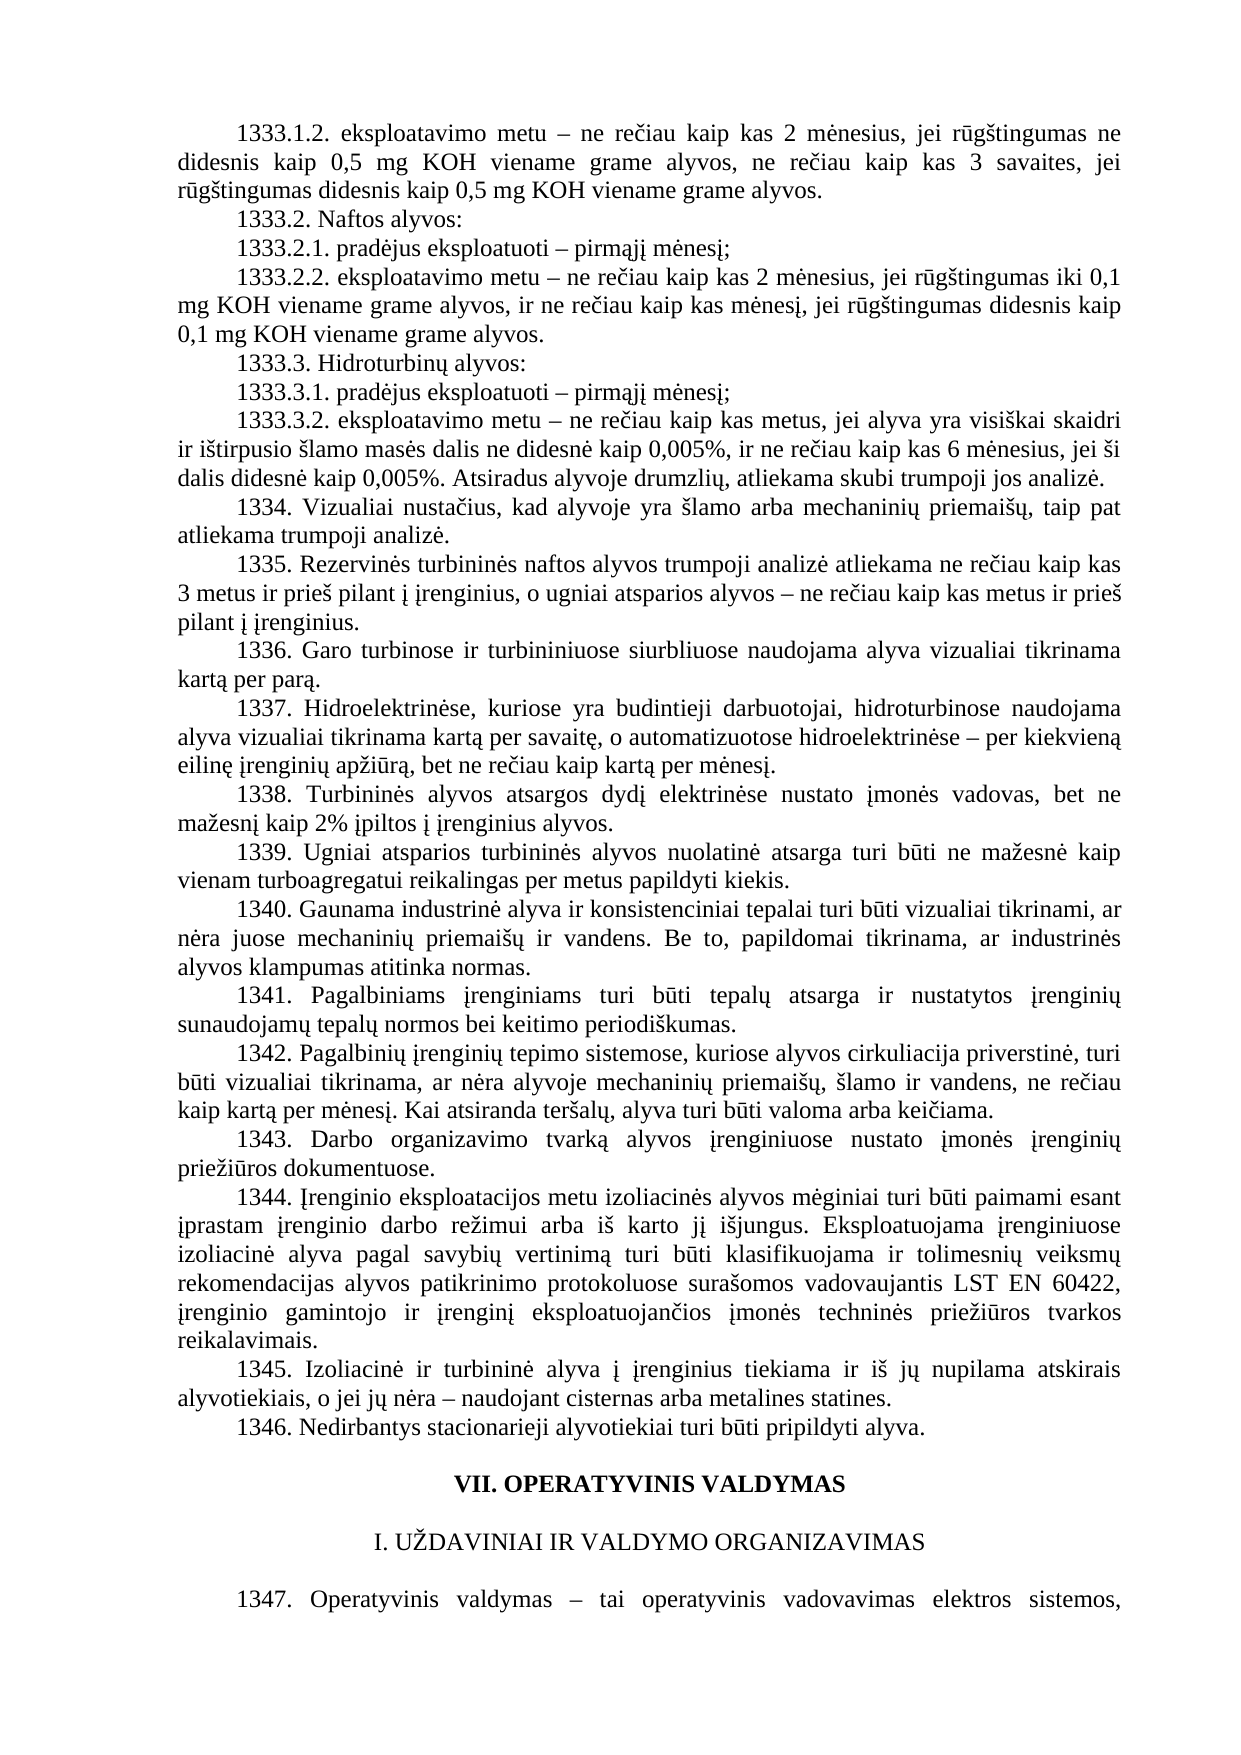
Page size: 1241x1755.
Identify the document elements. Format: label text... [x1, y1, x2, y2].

text 1339. Ugniai atsparios turbininės alyvos nuolatinė atsarga turi būti ne mažesnė kaip vienam turboagregatui reikalingas per metus papildyti kiekis. [177, 837, 1122, 894]
text 1338. Turbininės alyvos atsargos dydį elektrinėse nustato įmonės vadovas, bet ne mažesnį kaip 2% įpiltos į įrenginius alyvos. [177, 779, 1122, 837]
text 1341. Pagalbiniams įrenginiams turi būti tepalų atsarga ir nustatytos įrenginių sunaudojamų tepalų normos bei keitimo periodiškumas. [177, 981, 1122, 1038]
text 1333.2.1. pradėjus eksploatuoti – pirmąjį mėnesį; [177, 233, 1122, 262]
text VII. OPERATYVINIS VALDYMAS [177, 1469, 1122, 1498]
text 1333.3.2. eksploatavimo metu – ne rečiau kaip kas metus, jei alyva yra visiškai skaidri ir ištirpusio šlamo masės dalis ne didesnė kaip 0,005%, ir ne rečiau kaip kas 6 mėnesius, jei ši dalis didesnė kaip 0,005%. Atsiradus alyvoje drumzlių, atliekama skubi trumpoji jos analizė. [177, 406, 1122, 492]
text 1345. Izoliacinė ir turbininė alyva į įrenginius tiekiama ir iš jų nupilama atskirais alyvotiekiais, o jei jų nėra – naudojant cisternas arba metalines statines. [177, 1354, 1122, 1412]
text 1344. Įrenginio eksploatacijos metu izoliacinės alyvos mėginiai turi būti paimami esant įprastam įrenginio darbo režimui arba iš karto jį išjungus. Eksploatuojama įrenginiuose izoliacinė alyva pagal savybių vertinimą turi būti klasifikuojama ir tolimesnių veiksmų rekomendacijas alyvos patikrinimo protokoluose surašomos vadovaujantis LST EN 60422, įrenginio gamintojo ir įrenginį eksploatuojančios įmonės techninės priežiūros tvarkos reikalavimais. [177, 1182, 1122, 1354]
text 1342. Pagalbinių įrenginių tepimo sistemose, kuriose alyvos cirkuliacija priverstinė, turi būti vizualiai tikrinama, ar nėra alyvoje mechaninių priemaišų, šlamo ir vandens, ne rečiau kaip kartą per mėnesį. Kai atsiranda teršalų, alyva turi būti valoma arba keičiama. [177, 1038, 1122, 1124]
text 1333.2.2. eksploatavimo metu – ne rečiau kaip kas 2 mėnesius, jei rūgštingumas iki 0,1 mg KOH viename grame alyvos, ir ne rečiau kaip kas mėnesį, jei rūgštingumas didesnis kaip 0,1 mg KOH viename grame alyvos. [177, 262, 1122, 348]
text 1347. Operatyvinis valdymas – tai operatyvinis vadovavimas elektros sistemos, [177, 1584, 1122, 1613]
text 1337. Hidroelektrinėse, kuriose yra budintieji darbuotojai, hidroturbinose naudojama alyva vizualiai tikrinama kartą per savaitę, o automatizuotose hidroelektrinėse – per kiekvieną eilinę įrenginių apžiūrą, bet ne rečiau kaip kartą per mėnesį. [177, 693, 1122, 779]
text 1336. Garo turbinose ir turbininiuose siurbliuose naudojama alyva vizualiai tikrinama kartą per parą. [177, 636, 1122, 693]
text 1334. Vizualiai nustačius, kad alyvoje yra šlamo arba mechaninių priemaišų, taip pat atliekama trumpoji analizė. [177, 492, 1122, 549]
text 1333.3.1. pradėjus eksploatuoti – pirmąjį mėnesį; [177, 377, 1122, 406]
text 1343. Darbo organizavimo tvarką alyvos įrenginiuose nustato įmonės įrenginių priežiūros dokumentuose. [177, 1124, 1122, 1182]
text 1333.1.2. eksploatavimo metu – ne rečiau kaip kas 2 mėnesius, jei rūgštingumas ne didesnis kaip 0,5 mg KOH viename grame alyvos, ne rečiau kaip kas 3 savaites, jei rūgštingumas didesnis kaip 0,5 mg KOH viename grame alyvos. [177, 118, 1122, 204]
text I. UŽDAVINIAI IR VALDYMO ORGANIZAVIMAS [177, 1527, 1122, 1556]
text 1333.2. Naftos alyvos: [177, 204, 1122, 233]
text 1333.3. Hidroturbinų alyvos: [177, 348, 1122, 377]
text 1340. Gaunama industrinė alyva ir konsistenciniai tepalai turi būti vizualiai tikrinami, ar nėra juose mechaninių priemaišų ir vandens. Be to, papildomai tikrinama, ar industrinės alyvos klampumas atitinka normas. [177, 894, 1122, 981]
text 1335. Rezervinės turbininės naftos alyvos trumpoji analizė atliekama ne rečiau kaip kas 3 metus ir prieš pilant į įrenginius, o ugniai atsparios alyvos – ne rečiau kaip kas metus ir prieš pilant į įrenginius. [177, 549, 1122, 636]
text 1346. Nedirbantys stacionarieji alyvotiekiai turi būti pripildyti alyva. [177, 1412, 1122, 1441]
